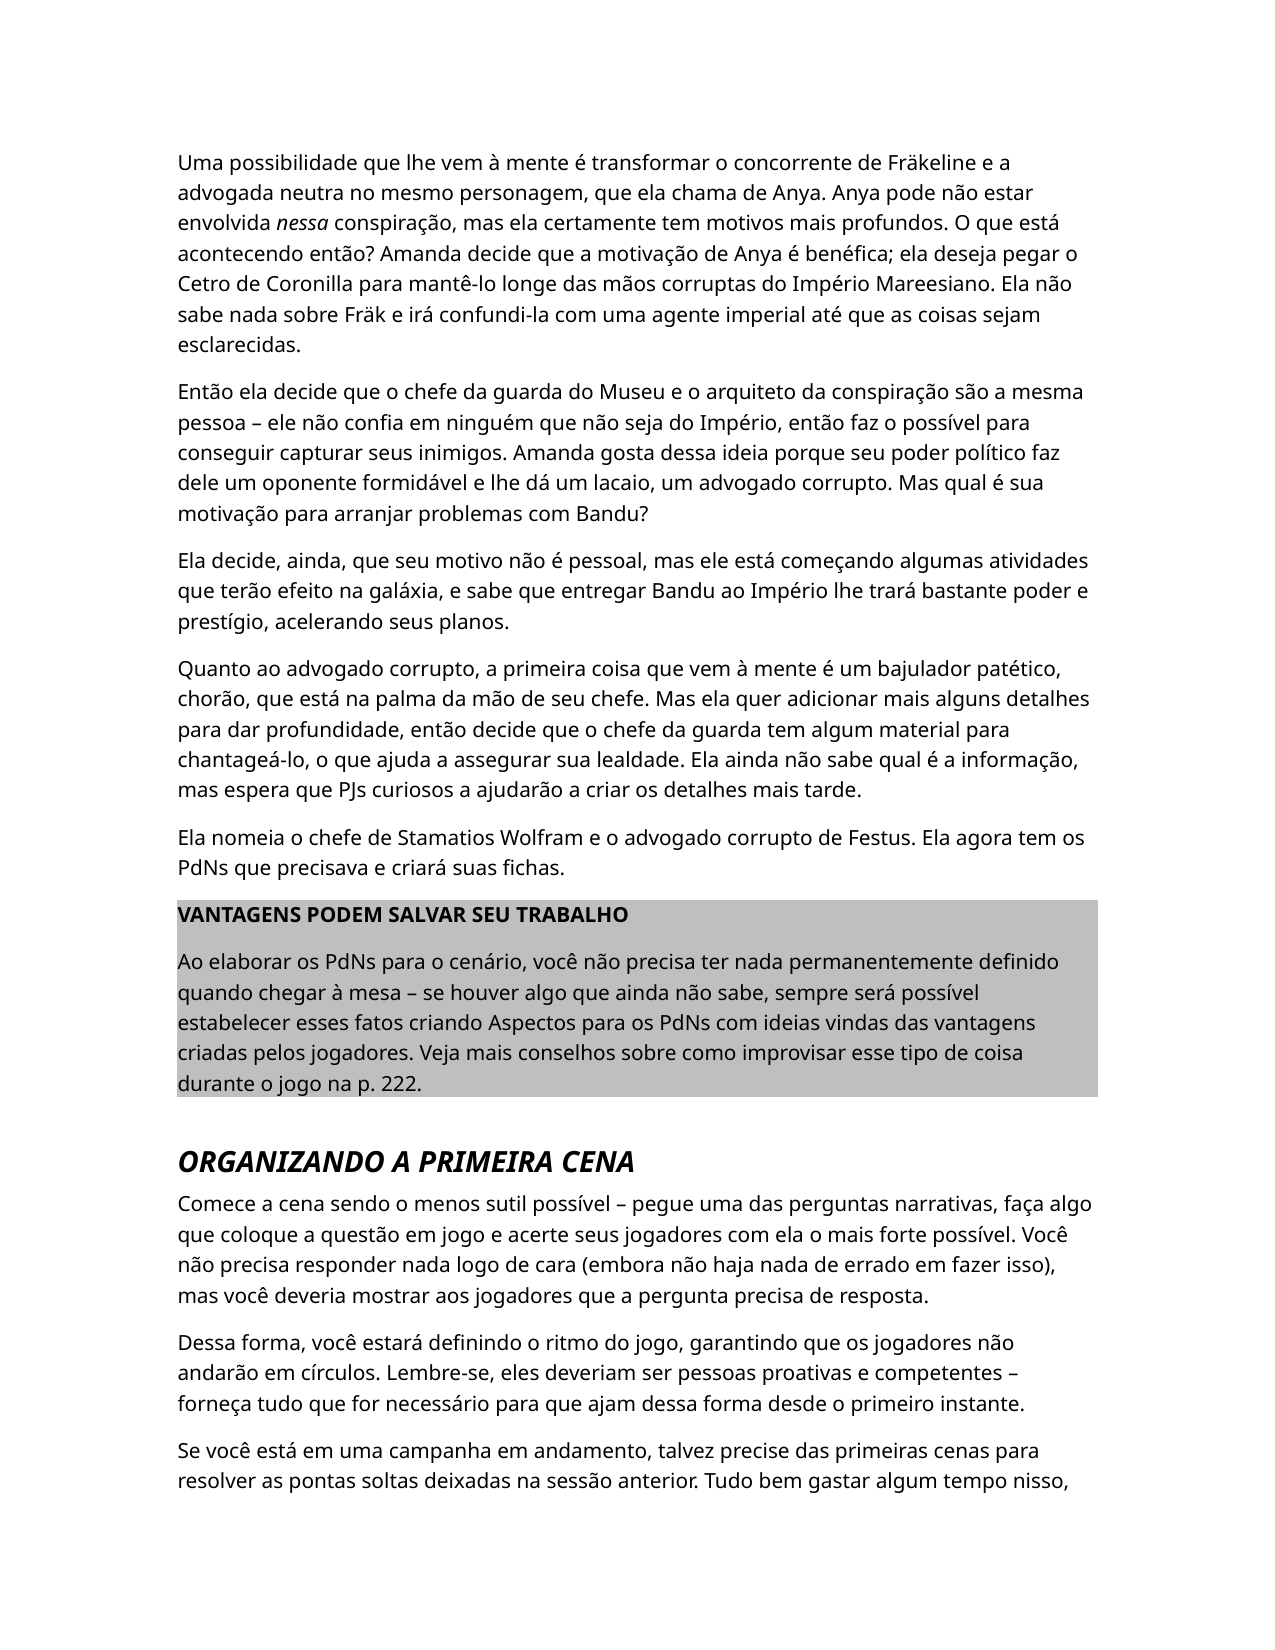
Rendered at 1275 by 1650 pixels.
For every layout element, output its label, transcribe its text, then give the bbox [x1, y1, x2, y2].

text Então ela decide que o chefe da guarda do Museu e o arquiteto da conspiração são a mesma pessoa – ele não confia em ninguém que não seja do Império, então faz o possível para conseguir capturar seus inimigos. Amanda gosta dessa ideia porque seu poder político faz dele um oponente formidável e lhe dá um lacaio, um advogado corrupto. Mas qual é sua motivação para arranjar problemas com Bandu? [177, 377, 1098, 527]
text Uma possibilidade que lhe vem à mente é transformar o concorrente de Fräkeline e a advogada neutra no mesmo personagem, que ela chama de Anya. Anya pode não estar envolvida nessa conspiração, mas ela certamente tem motivos mais profundos. O que está acontecendo então? Amanda decide que a motivação de Anya é benéfica; ela deseja pegar o Cetro de Coronilla para mantê-lo longe das mãos corruptas do Império Mareesiano. Ela não sabe nada sobre Fräk e irá confundi-la com uma agente imperial até que as coisas sejam esclarecidas. [177, 148, 1098, 358]
text Se você está em uma campanha em andamento, talvez precise das primeiras cenas para resolver as pontas soltas deixadas na sessão anterior. Tudo bem gastar algum tempo nisso, [177, 1436, 1098, 1495]
text Quanto ao advogado corrupto, a primeira coisa que vem à mente é um bajulador patético, chorão, que está na palma da mão de seu chefe. Mas ela quer adicionar mais alguns detalhes para dar profundidade, então decide que o chefe da guarda tem algum material para chantageá-lo, o que ajuda a assegurar sua lealdade. Ela ainda não sabe qual é a informação, mas espera que PJs curiosos a ajudarão a criar os detalhes mais tarde. [177, 654, 1098, 804]
text Ela nomeia o chefe de Stamatios Wolfram e o advogado corrupto de Festus. Ela agora tem os PdNs que precisava e criará suas fichas. [177, 823, 1098, 881]
text Comece a cena sendo o menos sutil possível – pegue uma das perguntas narrativas, faça algo que coloque a questão em jogo e acerte seus jogadores com ela o mais forte possível. Você não precisa responder nada logo de cara (embora não haja nada de errado em fazer isso), mas você deveria mostrar aos jogadores que a pergunta precisa de resposta. [177, 1189, 1098, 1309]
text Dessa forma, você estará definindo o ritmo do jogo, garantindo que os jogadores não andarão em círculos. Lembre-se, eles deveriam ser pessoas proativas e competentes – forneça tudo que for necessário para que ajam dessa forma desde o primeiro instante. [177, 1328, 1098, 1417]
text Ao elaborar os PdNs para o cenário, você não precisa ter nada permanentemente definido quando chegar à mesa – se houver algo que ainda não sabe, sempre será possível estabelecer esses fatos criando Aspectos para os PdNs com ideias vindas das vantagens criadas pelos jogadores. Veja mais conselhos sobre como improvisar esse tipo de coisa durante o jogo na p. 222. [177, 947, 1098, 1097]
text VANTAGENS PODEM SALVAR SEU TRABALHO [177, 900, 1098, 928]
text Ela decide, ainda, que seu motivo não é pessoal, mas ele está começando algumas atividades que terão efeito na galáxia, e sabe que entregar Bandu ao Império lhe trará bastante poder e prestígio, acelerando seus planos. [177, 546, 1098, 635]
subtitle ORGANIZANDO A PRIMEIRA CENA [177, 1141, 1098, 1181]
